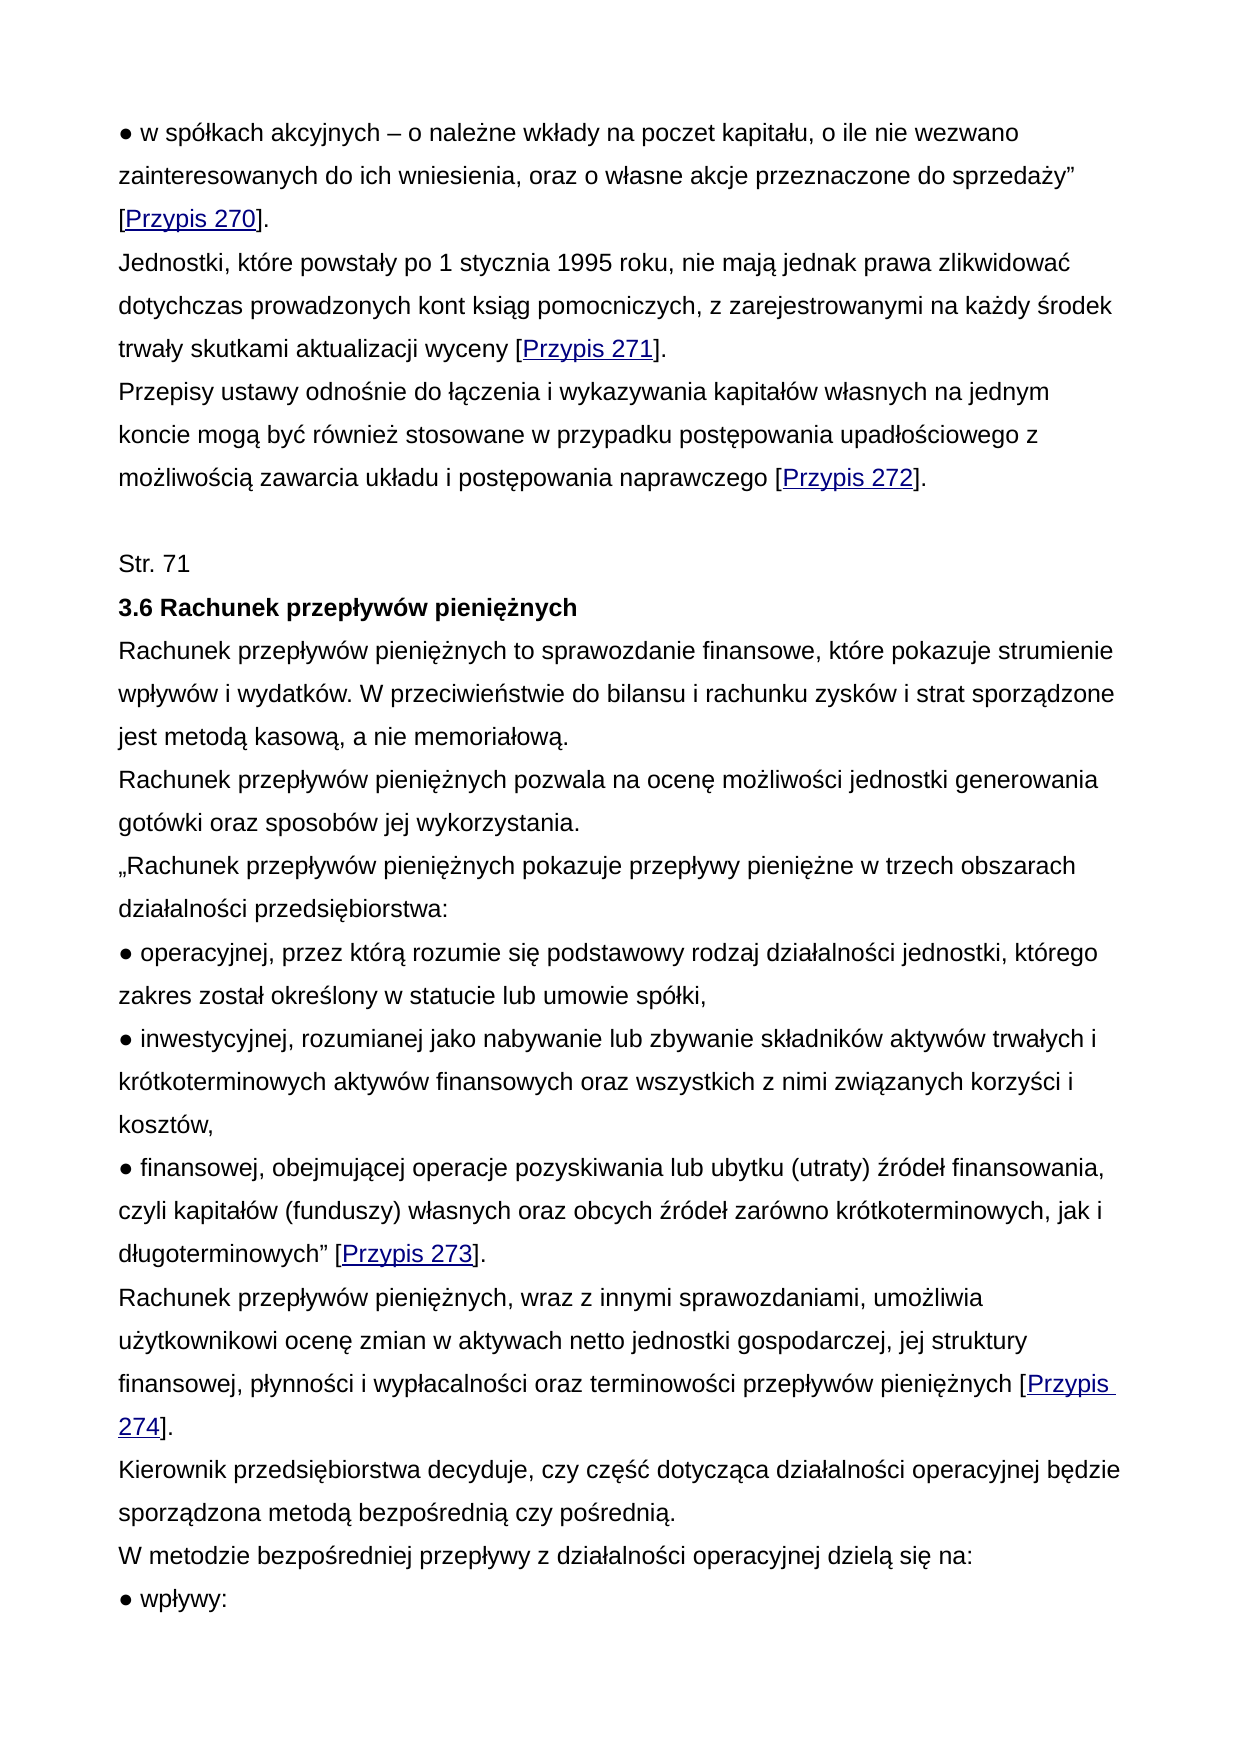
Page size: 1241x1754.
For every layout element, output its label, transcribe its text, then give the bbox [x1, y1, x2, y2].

text Rachunek przepływów pieniężnych, wraz z innymi sprawozdaniami, umożliwia użytkownikowi ocenę zmian w aktywach netto jednostki gospodarczej, jej struktury finansowej, płynności i wypłacalności oraz terminowości przepływów pieniężnych [Przypis 274]. [118, 1282, 1122, 1441]
subtitle 3.6 Rachunek przepływów pieniężnych [118, 592, 1122, 621]
text Str. 71 [118, 549, 1122, 578]
text „Rachunek przepływów pieniężnych pokazuje przepływy pieniężne w trzech obszarach działalności przedsiębiorstwa: [118, 851, 1122, 923]
text ● wpływy: [118, 1584, 1122, 1613]
text Przepisy ustawy odnośnie do łączenia i wykazywania kapitałów własnych na jednym koncie mogą być również stosowane w przypadku postępowania upadłościowego z możliwością zawarcia układu i postępowania naprawczego [Przypis 272]. [118, 377, 1122, 492]
text Kierownik przedsiębiorstwa decyduje, czy część dotycząca działalności operacyjnej będzie sporządzona metodą bezpośrednią czy pośrednią. [118, 1455, 1122, 1527]
text ● finansowej, obejmującej operacje pozyskiwania lub ubytku (utraty) źródeł finansowania, czyli kapitałów (funduszy) własnych oraz obcych źródeł zarówno krótkoterminowych, jak i długoterminowych” [Przypis 273]. [118, 1153, 1122, 1268]
text ● operacyjnej, przez którą rozumie się podstawowy rodzaj działalności jednostki, którego zakres został określony w statucie lub umowie spółki, [118, 937, 1122, 1009]
text ● inwestycyjnej, rozumianej jako nabywanie lub zbywanie składników aktywów trwałych i krótkoterminowych aktywów finansowych oraz wszystkich z nimi związanych korzyści i kosztów, [118, 1024, 1122, 1139]
text Rachunek przepływów pieniężnych to sprawozdanie finansowe, które pokazuje strumienie wpływów i wydatków. W przeciwieństwie do bilansu i rachunku zysków i strat sporządzone jest metodą kasową, a nie memoriałową. [118, 636, 1122, 751]
text W metodzie bezpośredniej przepływy z działalności operacyjnej dzielą się na: [118, 1541, 1122, 1570]
text Jednostki, które powstały po 1 stycznia 1995 roku, nie mają jednak prawa zlikwidować dotychczas prowadzonych kont ksiąg pomocniczych, z zarejestrowanymi na każdy środek trwały skutkami aktualizacji wyceny [Przypis 271]. [118, 247, 1122, 362]
text ● w spółkach akcyjnych – o należne wkłady na poczet kapitału, o ile nie wezwano zainteresowanych do ich wniesienia, oraz o własne akcje przeznaczone do sprzedaży” [Przypis 270]. [118, 118, 1122, 233]
text Rachunek przepływów pieniężnych pozwala na ocenę możliwości jednostki generowania gotówki oraz sposobów jej wykorzystania. [118, 765, 1122, 837]
